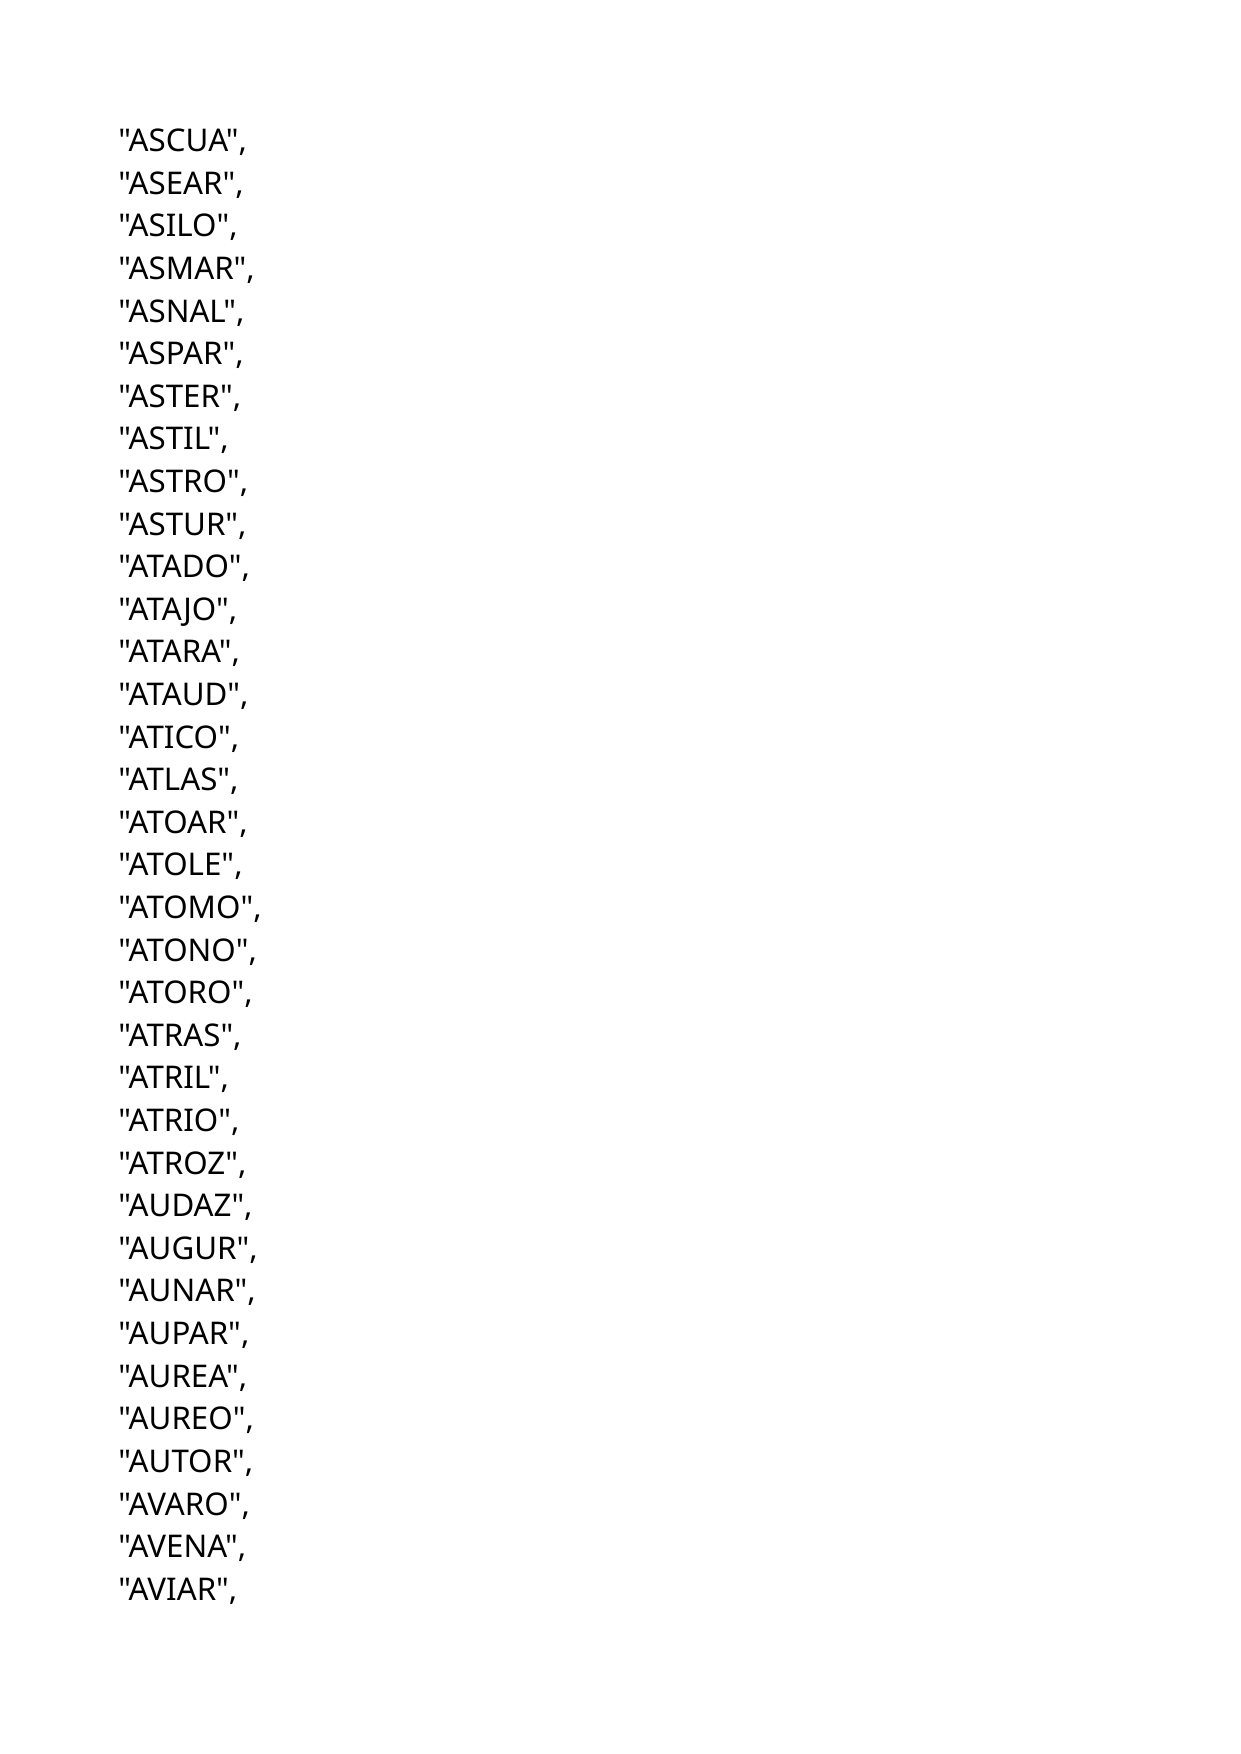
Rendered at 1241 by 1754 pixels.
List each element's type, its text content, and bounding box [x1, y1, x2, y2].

text "ATRIL", [118, 1055, 1122, 1098]
text "ATONO", [118, 928, 1122, 970]
text "ASEAR", [118, 161, 1122, 203]
text "ATAUD", [118, 672, 1122, 714]
text "AUREA", [118, 1354, 1122, 1396]
text "ASNAL", [118, 288, 1122, 331]
text "AUGUR", [118, 1226, 1122, 1268]
text "ATICO", [118, 714, 1122, 757]
text "ASTER", [118, 374, 1122, 416]
text "AUREO", [118, 1396, 1122, 1439]
text "ATLAS", [118, 757, 1122, 800]
text "AUDAZ", [118, 1183, 1122, 1226]
text "AVENA", [118, 1524, 1122, 1567]
text "ATRIO", [118, 1098, 1122, 1141]
text "ASPAR", [118, 331, 1122, 374]
text "ATARA", [118, 629, 1122, 672]
text "AVIAR", [118, 1567, 1122, 1609]
text "ATOMO", [118, 885, 1122, 928]
text "AUTOR", [118, 1439, 1122, 1481]
text "ATROZ", [118, 1141, 1122, 1183]
text "ATAJO", [118, 587, 1122, 629]
text "ASTRO", [118, 459, 1122, 502]
text "ATOLE", [118, 842, 1122, 885]
text "AUNAR", [118, 1268, 1122, 1311]
text "ATADO", [118, 544, 1122, 587]
text "ASMAR", [118, 246, 1122, 288]
text "ASCUA", [118, 118, 1122, 161]
text "AUPAR", [118, 1311, 1122, 1354]
text "ATRAS", [118, 1013, 1122, 1055]
text "ATORO", [118, 970, 1122, 1013]
text "ATOAR", [118, 800, 1122, 842]
text "AVARO", [118, 1481, 1122, 1524]
text "ASILO", [118, 203, 1122, 246]
text "ASTIL", [118, 416, 1122, 459]
text "ASTUR", [118, 502, 1122, 544]
